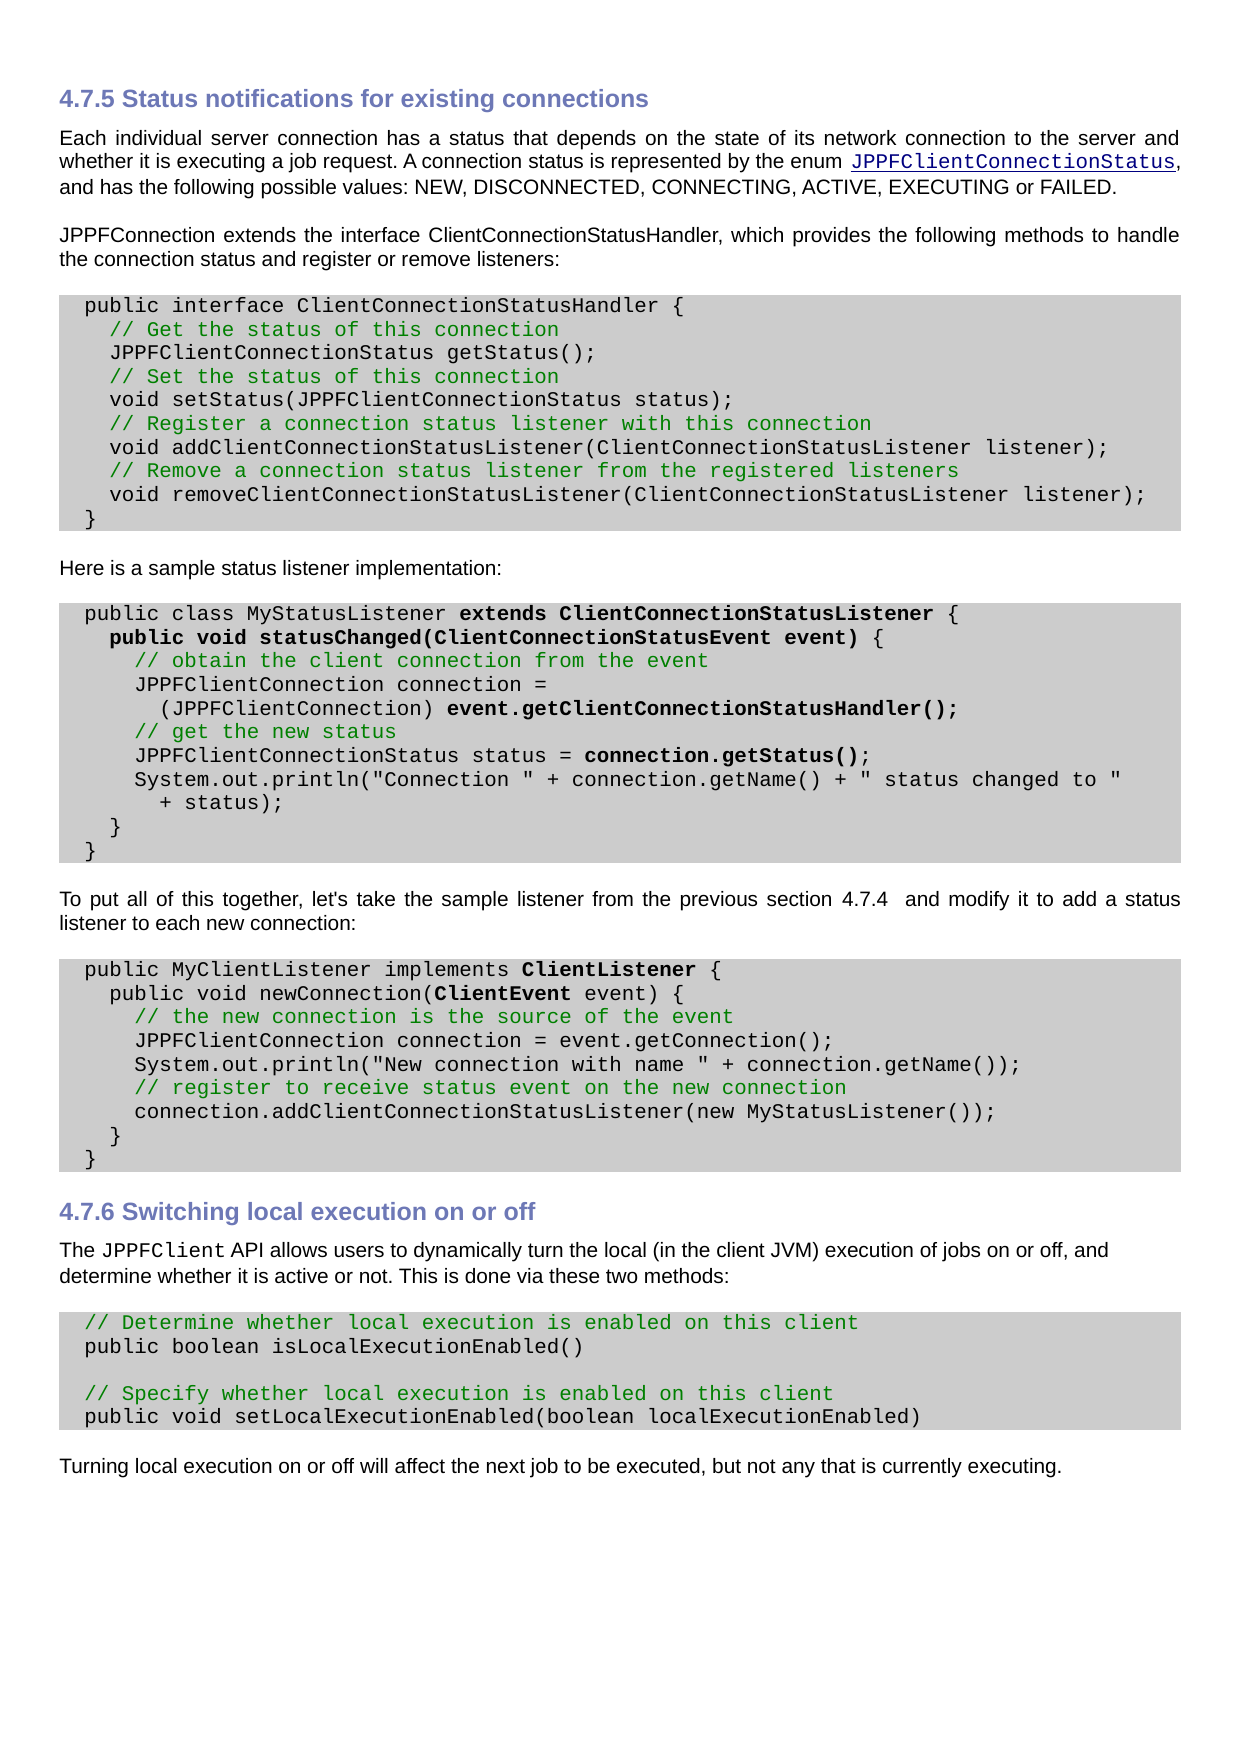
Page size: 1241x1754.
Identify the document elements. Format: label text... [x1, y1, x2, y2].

text // the new connection is the source of the event [59, 1006, 1181, 1030]
text JPPFConnection extends the interface ClientConnectionStatusHandler, which provides the following methods to handle the connection status and register or remove listeners: [59, 223, 1181, 271]
text } [59, 1125, 1181, 1148]
text System.out.println("Connection " + connection.getName() + " status changed to " [59, 769, 1181, 792]
text public class MyStatusListener extends ClientConnectionStatusListener { [59, 603, 1181, 627]
text // Get the status of this connection [59, 318, 1181, 342]
text // obtain the client connection from the event [59, 651, 1181, 674]
text // Determine whether local execution is enabled on this client [59, 1312, 1181, 1336]
text // get the new status [59, 721, 1181, 745]
subtitle Status notifications for existing connections [59, 84, 1181, 113]
text public void newConnection(ClientEvent event) { [59, 983, 1181, 1006]
text public void setLocalExecutionEnabled(boolean localExecutionEnabled) [59, 1407, 1181, 1430]
text public interface ClientConnectionStatusHandler { [59, 295, 1181, 318]
text JPPFClientConnection connection = event.getConnection(); [59, 1030, 1181, 1054]
text } [59, 816, 1181, 840]
text Turning local execution on or off will affect the next job to be executed, but not any that is currently executing. [59, 1454, 1181, 1478]
text } [59, 840, 1181, 863]
text // Set the status of this connection [59, 366, 1181, 389]
text // register to receive status event on the new connection [59, 1077, 1181, 1101]
text void addClientConnectionStatusListener(ClientConnectionStatusListener listener); [59, 437, 1181, 460]
text Each individual server connection has a status that depends on the state of its network connection to the server and whether it is executing a job request. A connection status is represented by the enum JPPFClientConnectionStatus, and has the following possible values: NEW, DISCONNECTED, CONNECTING, ACTIVE, EXECUTING or FAILED. [59, 125, 1181, 199]
text public MyClientListener implements ClientListener { [59, 959, 1181, 983]
text // Remove a connection status listener from the registered listeners [59, 460, 1181, 484]
text } [59, 1148, 1181, 1172]
text JPPFClientConnectionStatus getStatus(); [59, 342, 1181, 366]
text connection.addClientConnectionStatusListener(new MyStatusListener()); [59, 1101, 1181, 1125]
text void setStatus(JPPFClientConnectionStatus status); [59, 389, 1181, 413]
text // Register a connection status listener with this connection [59, 413, 1181, 437]
text The JPPFClient API allows users to dynamically turn the local (in the client JVM) execution of jobs on or off, and determine whether it is active or not. This is done via these two methods: [59, 1238, 1181, 1288]
text + status); [59, 792, 1181, 816]
subtitle Switching local execution on or off [59, 1197, 1181, 1226]
text Here is a sample status listener implementation: [59, 555, 1181, 579]
text JPPFClientConnectionStatus status = connection.getStatus(); [59, 745, 1181, 769]
text } [59, 508, 1181, 531]
text To put all of this together, let's take the sample listener from the previous section 4.7.4 and modify it to add a status listener to each new connection: [59, 887, 1181, 935]
text (JPPFClientConnection) event.getClientConnectionStatusHandler(); [59, 698, 1181, 721]
text // Specify whether local execution is enabled on this client [59, 1383, 1181, 1407]
text void removeClientConnectionStatusListener(ClientConnectionStatusListener listener); [59, 484, 1181, 508]
text System.out.println("New connection with name " + connection.getName()); [59, 1054, 1181, 1077]
text public boolean isLocalExecutionEnabled() [59, 1336, 1181, 1359]
text public void statusChanged(ClientConnectionStatusEvent event) { [59, 627, 1181, 651]
text JPPFClientConnection connection = [59, 674, 1181, 698]
